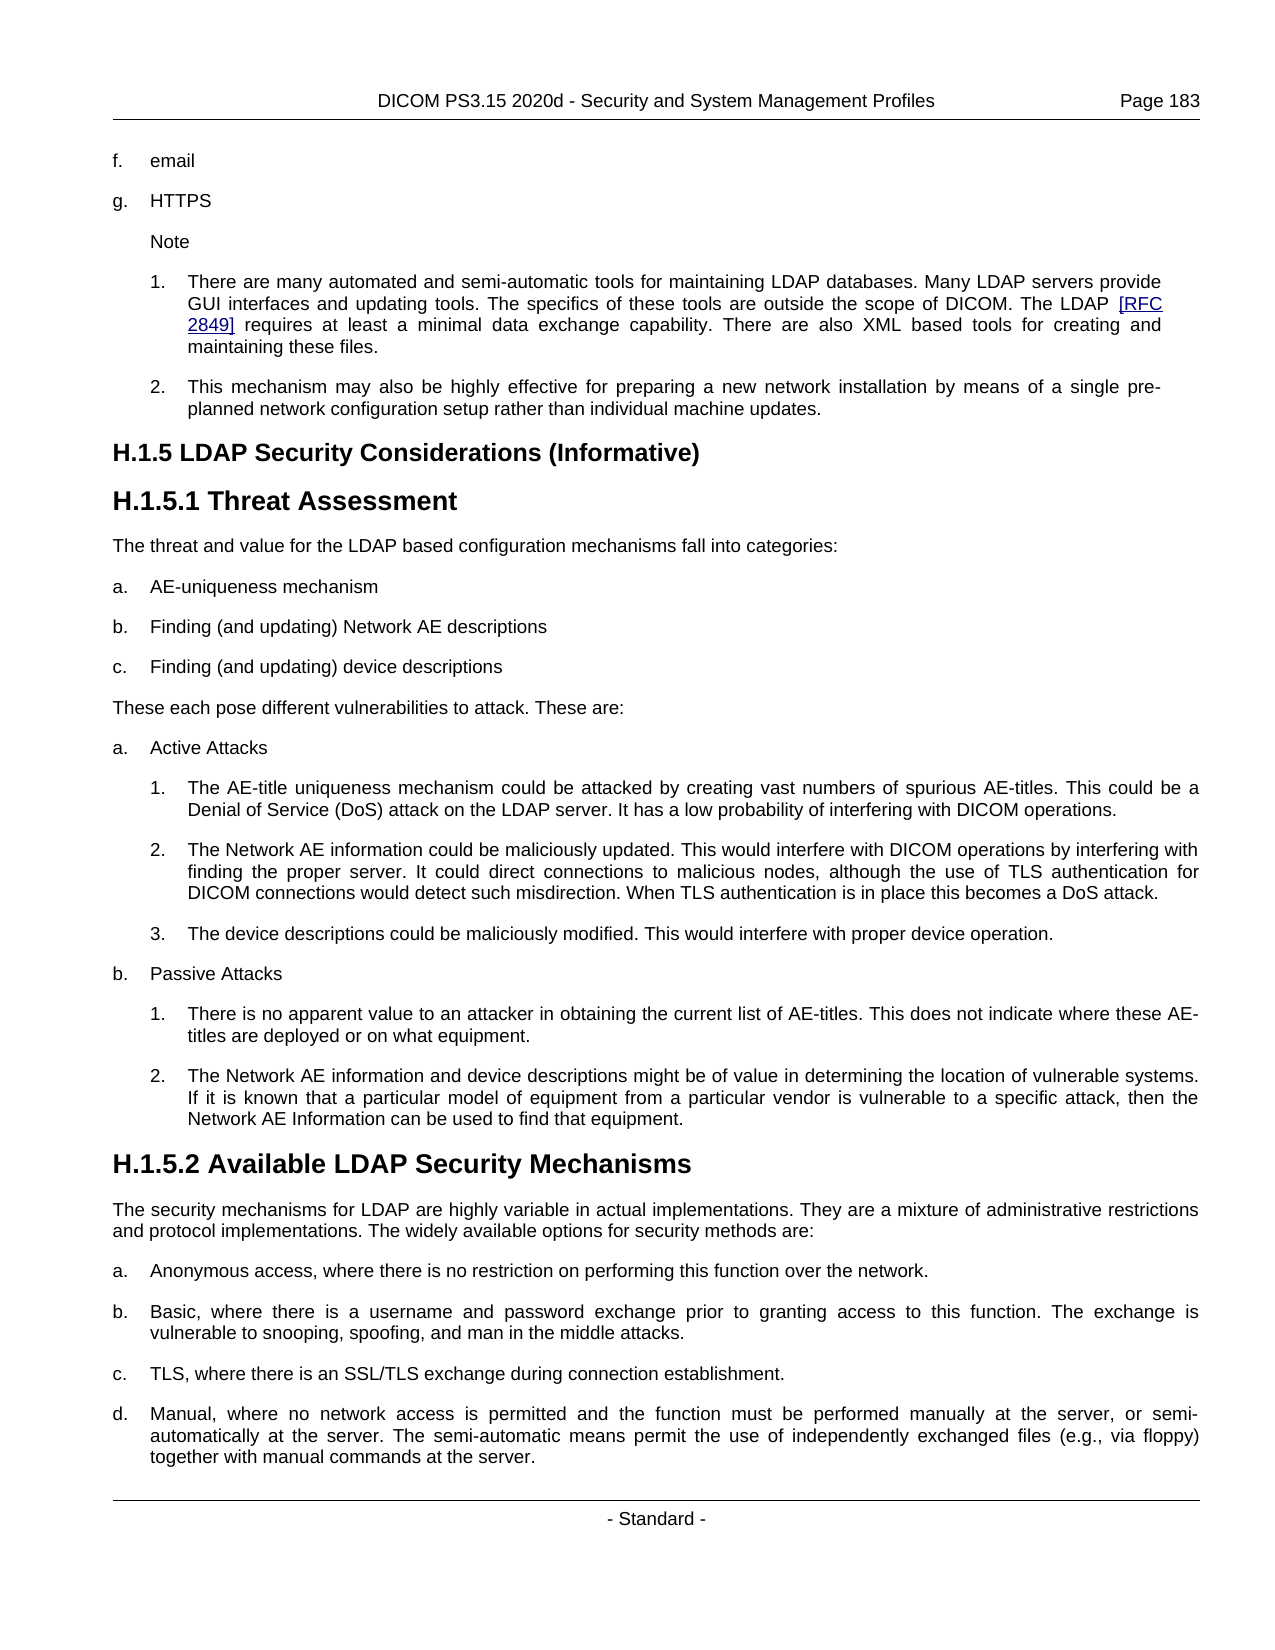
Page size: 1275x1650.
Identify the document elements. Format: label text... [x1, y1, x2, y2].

text b. Passive Attacks [112, 963, 1200, 984]
text a. Active Attacks [112, 737, 1200, 758]
text 2. This mechanism may also be highly effective for preparing a new network installation by means of a single pre-planned network configuration setup rather than individual machine updates. [150, 376, 1162, 419]
text These each pose different vulnerabilities to attack. These are: [112, 697, 1200, 718]
text 3. The device descriptions could be maliciously modified. This would interfere with proper device operation. [150, 922, 1200, 944]
text 2. The Network AE information could be maliciously updated. This would interfere with DICOM operations by interfering with finding the proper server. It could direct connections to malicious nodes, although the use of TLS authentication for DICOM connections would detect such misdirection. When TLS authentication is in place this becomes a DoS attack. [150, 839, 1200, 904]
text b. Basic, where there is a username and password exchange prior to granting access to this function. The exchange is vulnerable to snooping, spoofing, and man in the middle attacks. [112, 1301, 1200, 1344]
text 1. There are many automated and semi-automatic tools for maintaining LDAP databases. Many LDAP servers provide GUI interfaces and updating tools. The specifics of these tools are outside the scope of DICOM. The LDAP [RFC 2849] requires at least a minimal data exchange capability. There are also XML based tools for creating and maintaining these files. [150, 271, 1162, 357]
text d. Manual, where no network access is permitted and the function must be performed manually at the server, or semi-automatically at the server. The semi-automatic means permit the use of independently exchanged files (e.g., via floppy) together with manual commands at the server. [112, 1403, 1200, 1467]
text The threat and value for the LDAP based configuration mechanisms fall into categories: [112, 535, 1200, 557]
text The security mechanisms for LDAP are highly variable in actual implementations. They are a mixture of administrative restrictions and protocol implementations. The widely available options for security methods are: [112, 1198, 1200, 1242]
text Note [150, 231, 1162, 252]
text a. Anonymous access, where there is no restriction on performing this function over the network. [112, 1260, 1200, 1282]
text a. AE-uniqueness mechanism [112, 576, 1200, 597]
text g. HTTPS [112, 190, 1200, 212]
text 2. The Network AE information and device descriptions might be of value in determining the location of vulnerable systems. If it is known that a particular model of equipment from a particular vendor is vulnerable to a specific attack, then the Network AE Information can be used to find that equipment. [150, 1065, 1200, 1130]
text f. email [112, 150, 1200, 172]
text H.1.5 LDAP Security Considerations (Informative) [112, 438, 1200, 467]
text c. TLS, where there is an SSL/TLS exchange during connection establishment. [112, 1362, 1200, 1384]
text 1. There is no apparent value to an attacker in obtaining the current list of AE-titles. This does not indicate where these AE-titles are deployed or on what equipment. [150, 1003, 1200, 1046]
text b. Finding (and updating) Network AE descriptions [112, 616, 1200, 637]
text 1. The AE-title uniqueness mechanism could be attacked by creating vast numbers of spurious AE-titles. This could be a Denial of Service (DoS) attack on the LDAP server. It has a low probability of interfering with DICOM operations. [150, 777, 1200, 820]
text H.1.5.2 Available LDAP Security Mechanisms [112, 1148, 1200, 1180]
text H.1.5.1 Threat Assessment [112, 485, 1200, 517]
text c. Finding (and updating) device descriptions [112, 656, 1200, 678]
